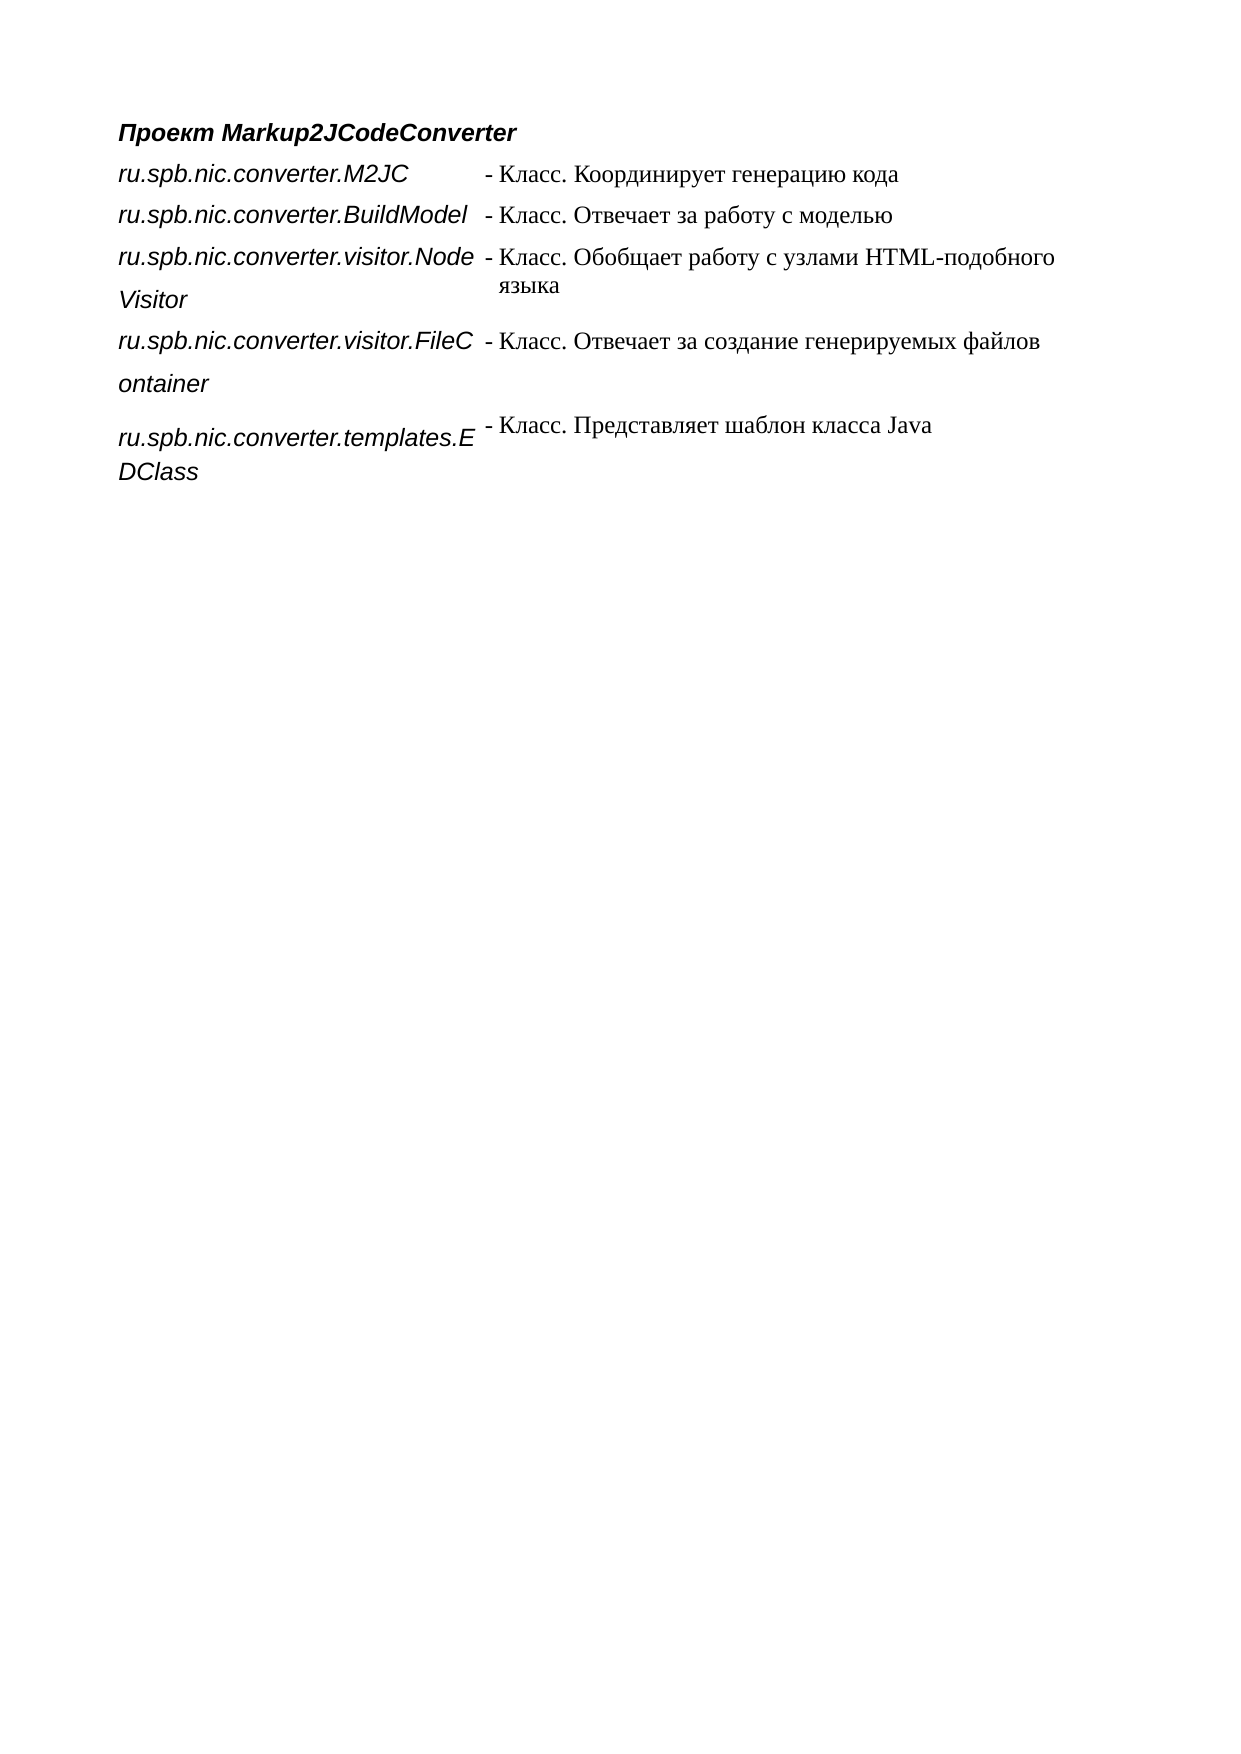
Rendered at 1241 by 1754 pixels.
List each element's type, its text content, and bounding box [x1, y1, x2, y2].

table_cell ru.spb.nic.converter.BuildModel [118, 200, 479, 242]
table_header - [479, 159, 499, 200]
table_cell Класс. Отвечает за создание генерируемых файлов [499, 326, 1122, 410]
table_header Класс. Координирует генерацию кода [499, 159, 1122, 200]
table_cell Класс. Представляет шаблон класса Java [499, 410, 1122, 486]
table_cell Класс. Обобщает работу с узлами HTML-подобного языка [499, 242, 1122, 326]
table_cell - [479, 326, 499, 410]
table_cell Класс. Отвечает за работу с моделью [499, 200, 1122, 242]
table_cell - [479, 200, 499, 242]
table_cell ru.spb.nic.converter.visitor.FileContainer [118, 326, 479, 410]
table_cell ru.spb.nic.converter.templates.EDClass [118, 410, 479, 486]
table_cell - [479, 410, 499, 486]
table_cell - [479, 242, 499, 326]
subtitle Проект Markup2JCodeConverter [118, 118, 1122, 147]
table_header ru.spb.nic.converter.M2JC [118, 159, 479, 200]
table_cell ru.spb.nic.converter.visitor.NodeVisitor [118, 242, 479, 326]
